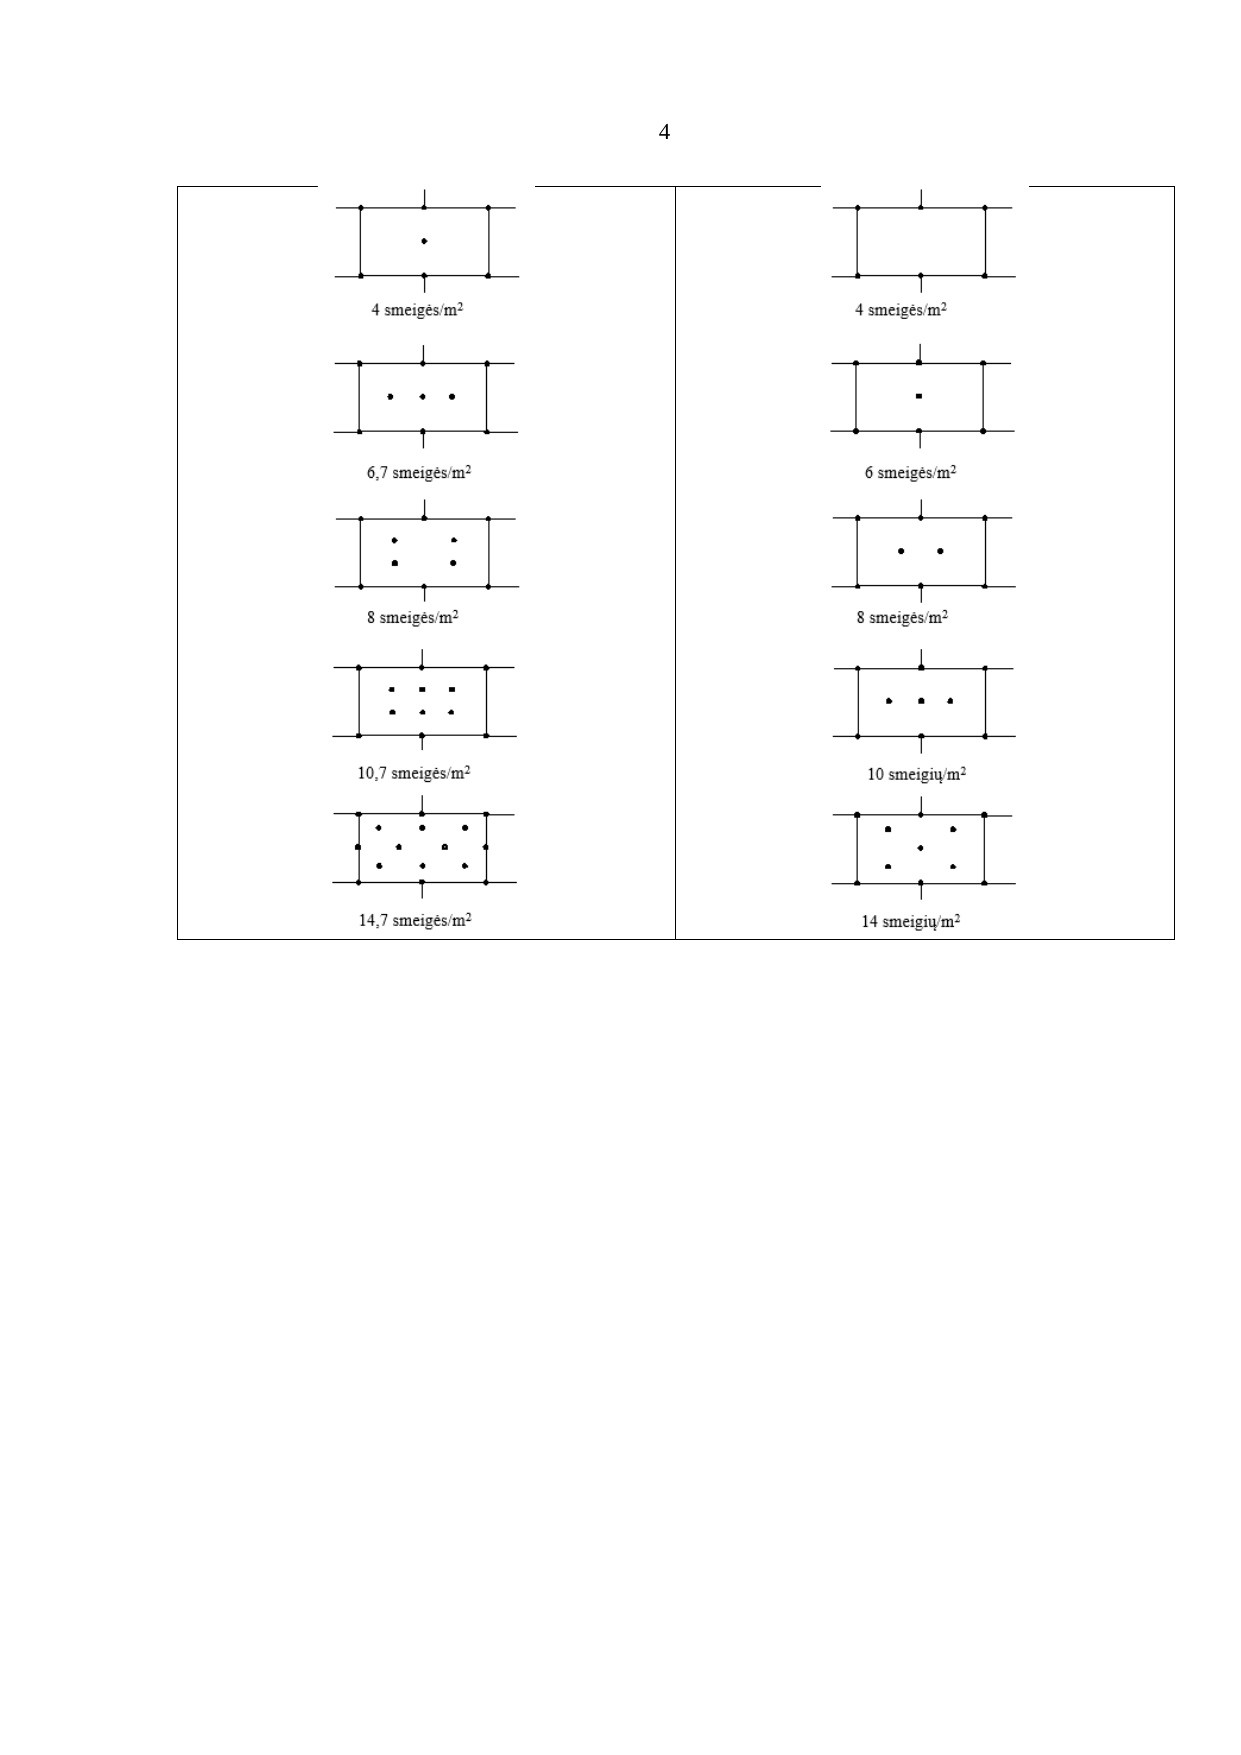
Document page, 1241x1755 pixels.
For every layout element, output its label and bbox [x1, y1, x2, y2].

table_cell [676, 187, 821, 938]
table_cell [535, 187, 675, 938]
table_cell [178, 187, 317, 938]
table_cell [1029, 187, 1174, 938]
